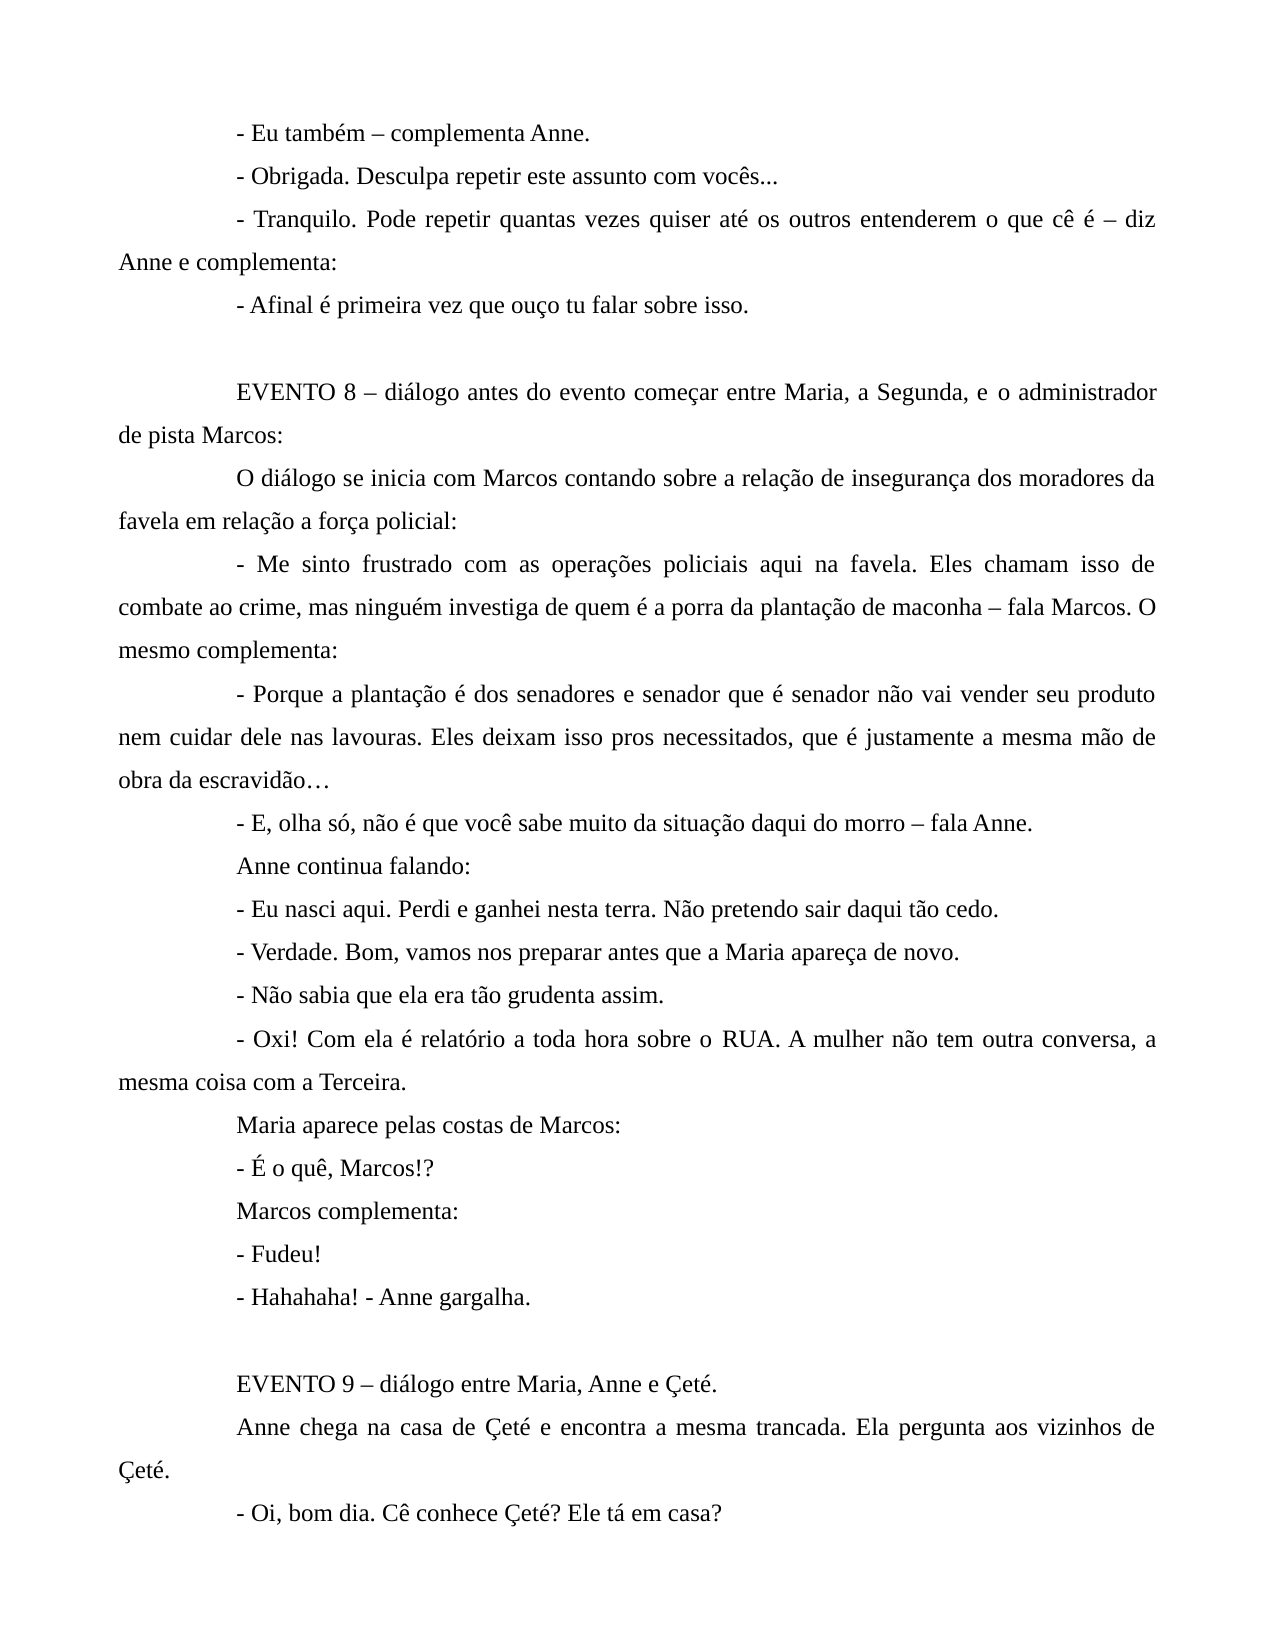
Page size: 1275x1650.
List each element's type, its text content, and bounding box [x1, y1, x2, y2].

text - Tranquilo. Pode repetir quantas vezes quiser até os outros entenderem o que cê é – diz Anne e complementa: [118, 204, 1157, 276]
text Anne chega na casa de Çeté e encontra a mesma trancada. Ela pergunta aos vizinhos de Çeté. [118, 1412, 1157, 1484]
text - Porque a plantação é dos senadores e senador que é senador não vai vender seu produto nem cuidar dele nas lavouras. Eles deixam isso pros necessitados, que é justamente a mesma mão de obra da escravidão… [118, 679, 1157, 794]
text - E, olha só, não é que você sabe muito da situação daqui do morro – fala Anne. [118, 808, 1157, 837]
text - Hahahaha! - Anne gargalha. [118, 1282, 1157, 1311]
text - Não sabia que ela era tão grudenta assim. [118, 981, 1157, 1009]
text - Oxi! Com ela é relatório a toda hora sobre o RUA. A mulher não tem outra conversa, a mesma coisa com a Terceira. [118, 1024, 1157, 1096]
text - Afinal é primeira vez que ouço tu falar sobre isso. [118, 291, 1157, 319]
text - Eu nasci aqui. Perdi e ganhei nesta terra. Não pretendo sair daqui tão cedo. [118, 894, 1157, 923]
text Maria aparece pelas costas de Marcos: [118, 1110, 1157, 1139]
text Anne continua falando: [118, 851, 1157, 880]
text - Oi, bom dia. Cê conhece Çeté? Ele tá em casa? [118, 1498, 1157, 1527]
text - Obrigada. Desculpa repetir este assunto com vocês... [118, 161, 1157, 190]
text O diálogo se inicia com Marcos contando sobre a relação de insegurança dos moradores da favela em relação a força policial: [118, 463, 1157, 535]
text EVENTO 8 – diálogo antes do evento começar entre Maria, a Segunda, e o administrador de pista Marcos: [118, 377, 1157, 449]
text - Eu também – complementa Anne. [118, 118, 1157, 147]
text EVENTO 9 – diálogo entre Maria, Anne e Çeté. [118, 1369, 1157, 1397]
text - Fudeu! [118, 1239, 1157, 1268]
text - Verdade. Bom, vamos nos preparar antes que a Maria apareça de novo. [118, 937, 1157, 966]
text - Me sinto frustrado com as operações policiais aqui na favela. Eles chamam isso de combate ao crime, mas ninguém investiga de quem é a porra da plantação de maconha – fala Marcos. O mesmo complementa: [118, 549, 1157, 664]
text Marcos complementa: [118, 1196, 1157, 1225]
text - É o quê, Marcos!? [118, 1153, 1157, 1182]
